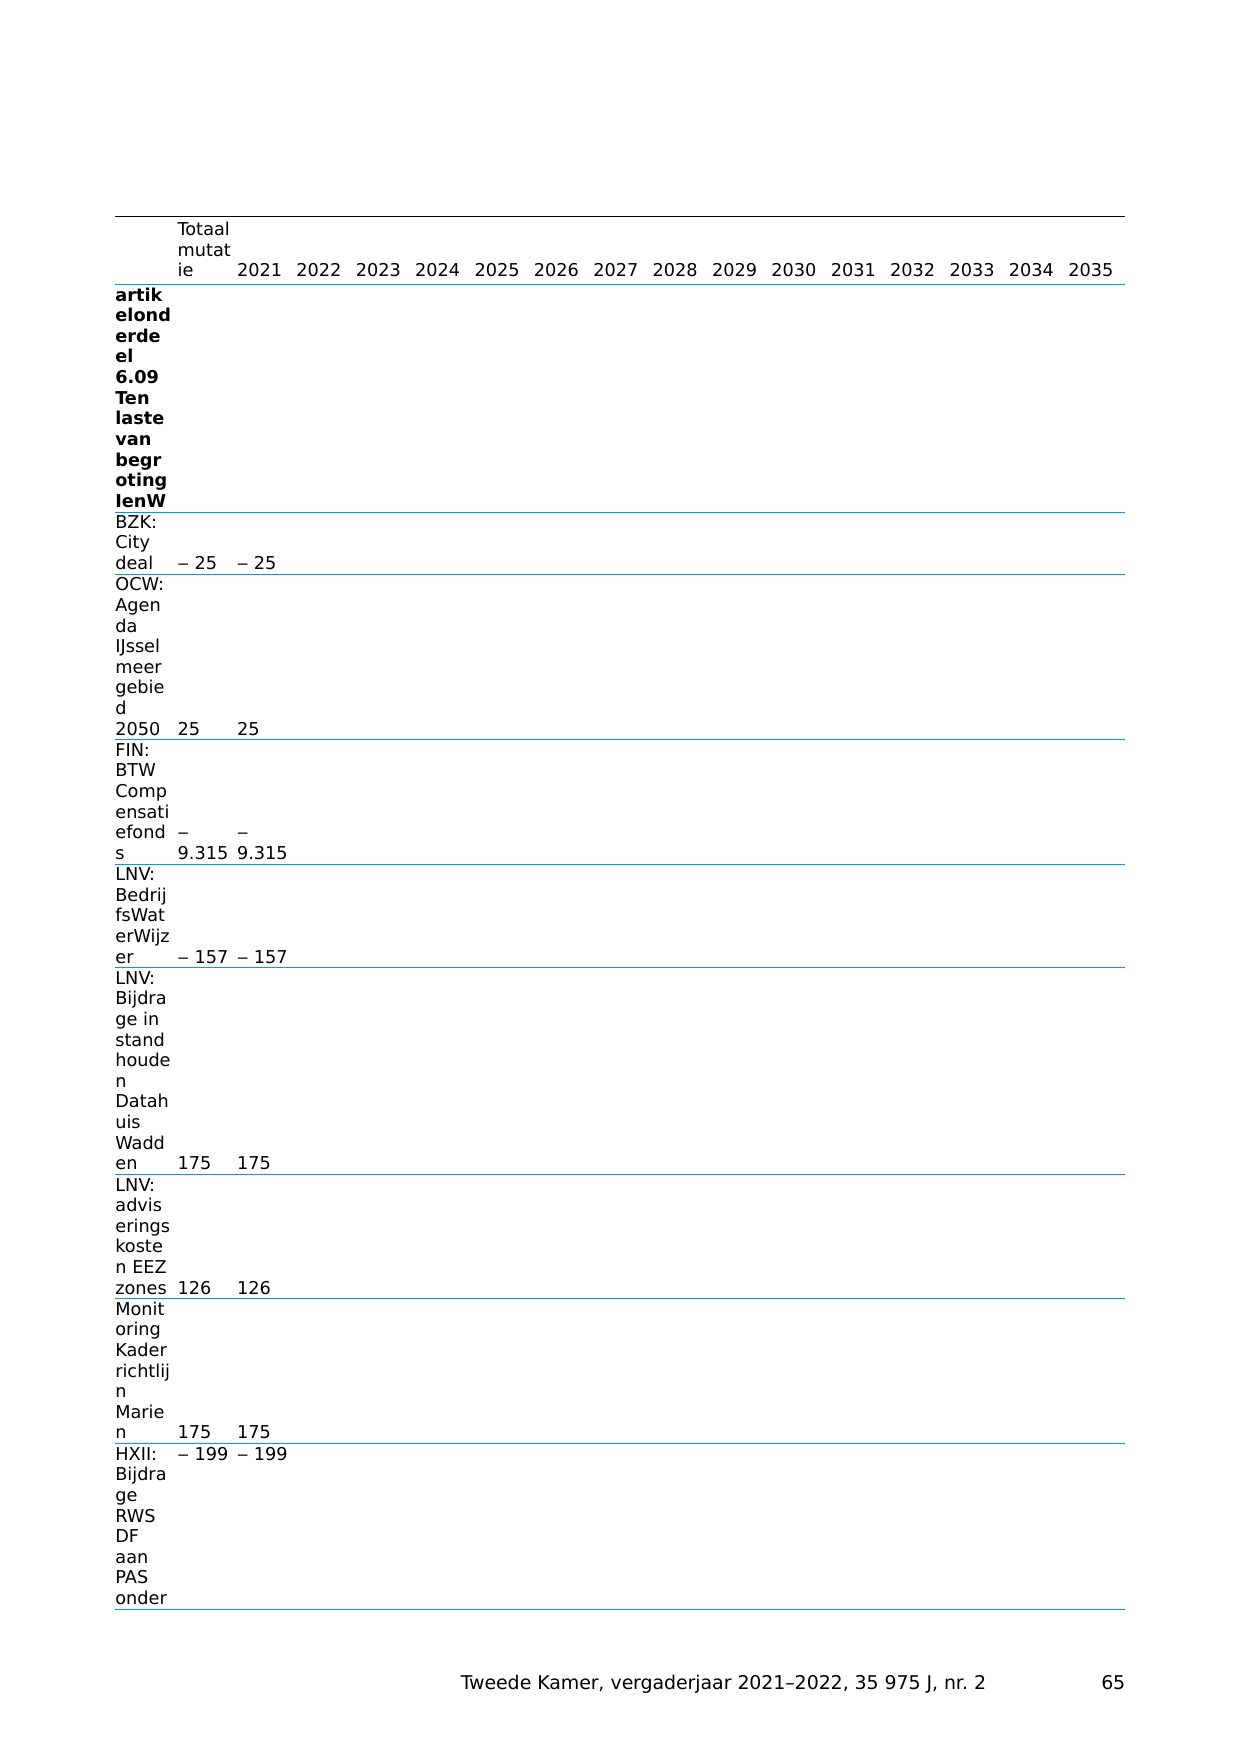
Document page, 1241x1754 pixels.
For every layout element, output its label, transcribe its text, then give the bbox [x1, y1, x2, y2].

table_cell [590, 740, 649, 863]
table_cell ‒ 9.315 [175, 740, 234, 863]
table_cell [293, 968, 353, 1174]
table_cell [353, 1299, 412, 1443]
table_cell [471, 740, 531, 863]
table_cell [1006, 740, 1065, 863]
table_cell [768, 513, 828, 574]
table_cell [828, 285, 887, 511]
table_cell 2029 [709, 217, 768, 284]
table_cell 2022 [293, 217, 353, 284]
table_cell 2028 [650, 217, 709, 284]
table_cell [353, 1175, 412, 1298]
table_cell 2032 [887, 217, 946, 284]
table_cell FIN: BTW Compensatiefonds [115, 740, 174, 863]
table_cell [887, 575, 946, 739]
table_cell 25 [234, 575, 293, 739]
table_cell [1065, 513, 1125, 574]
table_cell [531, 575, 590, 739]
table_cell BZK: City deal [115, 513, 174, 574]
table_cell 175 [234, 968, 293, 1174]
table_cell LNV: Bijdrage in stand houden Datahuis Wadden [115, 968, 174, 1174]
table_cell [353, 968, 412, 1174]
table_cell [709, 968, 768, 1174]
table_cell [1006, 513, 1065, 574]
table_cell [471, 575, 531, 739]
table_cell [1065, 1299, 1125, 1443]
table_cell [471, 865, 531, 967]
table_cell [946, 1444, 1006, 1609]
table_cell [1065, 1175, 1125, 1298]
table_cell [946, 513, 1006, 574]
table_cell [828, 1299, 887, 1443]
table_cell [1065, 968, 1125, 1174]
table_cell [650, 1299, 709, 1443]
table_cell [887, 1299, 946, 1443]
table_cell 126 [234, 1175, 293, 1298]
table_cell Totaal mutatie [175, 217, 234, 284]
table_cell [1006, 1444, 1065, 1609]
table_cell 2030 [768, 217, 828, 284]
table_cell [353, 740, 412, 863]
table_cell 175 [234, 1299, 293, 1443]
table_cell [650, 575, 709, 739]
table_cell [471, 1299, 531, 1443]
table_cell LNV: BedrijfsWaterWijzer [115, 865, 174, 967]
table_cell [353, 575, 412, 739]
table_cell [946, 968, 1006, 1174]
table_cell [650, 285, 709, 511]
table_cell ‒ 157 [175, 865, 234, 967]
table_cell [768, 1175, 828, 1298]
table_cell [709, 285, 768, 511]
table_cell [531, 1299, 590, 1443]
table_cell [1065, 865, 1125, 967]
table_cell 2023 [353, 217, 412, 284]
table_cell [946, 1299, 1006, 1443]
table_cell 2033 [946, 217, 1006, 284]
table_cell [946, 740, 1006, 863]
table_cell ‒ 25 [175, 513, 234, 574]
table_cell [590, 865, 649, 967]
table_cell [412, 285, 471, 511]
table_cell [709, 1299, 768, 1443]
table_cell [234, 285, 293, 511]
table_cell [531, 968, 590, 1174]
table_cell [709, 740, 768, 863]
table_cell [828, 740, 887, 863]
table_cell [946, 285, 1006, 511]
table_cell LNV: adviseringskosten EEZ zones [115, 1175, 174, 1298]
table_cell OCW: Agenda IJsselmeergebied 2050 [115, 575, 174, 739]
table_cell [353, 1444, 412, 1609]
table_cell [709, 513, 768, 574]
table_cell [828, 865, 887, 967]
table_cell [887, 1444, 946, 1609]
table_cell [412, 1175, 471, 1298]
table_cell 126 [175, 1175, 234, 1298]
table_cell Monitoring Kaderrichtlijn Marien [115, 1299, 174, 1443]
table_cell [590, 1175, 649, 1298]
table_cell [412, 575, 471, 739]
table_cell ‒ 157 [234, 865, 293, 967]
table_cell ‒ 199 [234, 1444, 293, 1609]
table_cell [293, 575, 353, 739]
table_cell [768, 1444, 828, 1609]
table_cell [1065, 575, 1125, 739]
table_cell [768, 285, 828, 511]
table_cell [887, 968, 946, 1174]
table_cell [768, 968, 828, 1174]
table_cell [531, 285, 590, 511]
table_cell [768, 865, 828, 967]
table_cell [1006, 1299, 1065, 1443]
table_cell [175, 285, 234, 511]
table_cell [1006, 285, 1065, 511]
table_cell [828, 1444, 887, 1609]
table_cell 175 [175, 968, 234, 1174]
table_cell [412, 968, 471, 1174]
table_cell [650, 1444, 709, 1609]
table_cell [412, 513, 471, 574]
table_cell [531, 1175, 590, 1298]
table_cell [1065, 1444, 1125, 1609]
table_cell [293, 865, 353, 967]
table_cell [471, 1175, 531, 1298]
table_cell [590, 1444, 649, 1609]
table_cell [1065, 285, 1125, 511]
table_cell [946, 865, 1006, 967]
table_cell [946, 1175, 1006, 1298]
table_cell [293, 1299, 353, 1443]
table_cell [590, 285, 649, 511]
table_cell [828, 968, 887, 1174]
table_cell 2031 [828, 217, 887, 284]
table_cell [650, 968, 709, 1174]
table_cell [768, 740, 828, 863]
table_cell [887, 1175, 946, 1298]
table_cell ‒ 9.315 [234, 740, 293, 863]
table_cell [1006, 575, 1065, 739]
table_cell [531, 740, 590, 863]
table_cell [412, 1299, 471, 1443]
table_cell HXII: Bijdrage RWS DF aan PAS onder [115, 1444, 174, 1609]
table_cell [353, 865, 412, 967]
table_cell [471, 513, 531, 574]
table_cell [293, 285, 353, 511]
table_cell [471, 285, 531, 511]
table_cell [293, 1175, 353, 1298]
table_cell ‒ 199 [175, 1444, 234, 1609]
table_cell 2021 [234, 217, 293, 284]
table_cell [590, 968, 649, 1174]
table_cell [353, 513, 412, 574]
table_cell [828, 1175, 887, 1298]
table_cell [115, 217, 174, 284]
table_cell [887, 513, 946, 574]
table_cell [946, 575, 1006, 739]
table_cell [531, 513, 590, 574]
table_cell 2025 [471, 217, 531, 284]
table_cell [353, 285, 412, 511]
table_cell ‒ 25 [234, 513, 293, 574]
table_cell [531, 865, 590, 967]
table_cell [650, 740, 709, 863]
table_cell [709, 575, 768, 739]
table_cell [650, 513, 709, 574]
table_cell [709, 1444, 768, 1609]
table_cell [590, 513, 649, 574]
table_cell [709, 865, 768, 967]
table_cell [887, 740, 946, 863]
table_cell [293, 740, 353, 863]
table_cell [471, 968, 531, 1174]
table_cell 2035 [1065, 217, 1125, 284]
table_header Tabel 15 Artikel 6 Bijdragen andere begrotingen van het Rijk (bedragen x € 1.000) [115, 191, 1125, 216]
table_cell 175 [175, 1299, 234, 1443]
table_cell [1006, 865, 1065, 967]
table_cell [471, 1444, 531, 1609]
table_cell [412, 740, 471, 863]
table_cell [768, 575, 828, 739]
table_cell [709, 1175, 768, 1298]
table_cell [412, 1444, 471, 1609]
table_cell [650, 1175, 709, 1298]
table_cell [531, 1444, 590, 1609]
table_cell [828, 575, 887, 739]
table_cell [293, 513, 353, 574]
table_cell [887, 865, 946, 967]
table_cell 2026 [531, 217, 590, 284]
table_cell [1006, 1175, 1065, 1298]
table_cell [768, 1299, 828, 1443]
table_cell [1065, 740, 1125, 863]
table_cell [1006, 968, 1065, 1174]
table_cell 25 [175, 575, 234, 739]
table_cell artikelonderdeel 6.09 Ten laste van begroting IenW [115, 285, 174, 511]
table_cell [293, 1444, 353, 1609]
table_cell [887, 285, 946, 511]
table_cell [590, 575, 649, 739]
table_cell [828, 513, 887, 574]
table_cell 2024 [412, 217, 471, 284]
table_cell [412, 865, 471, 967]
table_cell 2034 [1006, 217, 1065, 284]
table_cell 2027 [590, 217, 649, 284]
table_cell [650, 865, 709, 967]
table_cell [590, 1299, 649, 1443]
